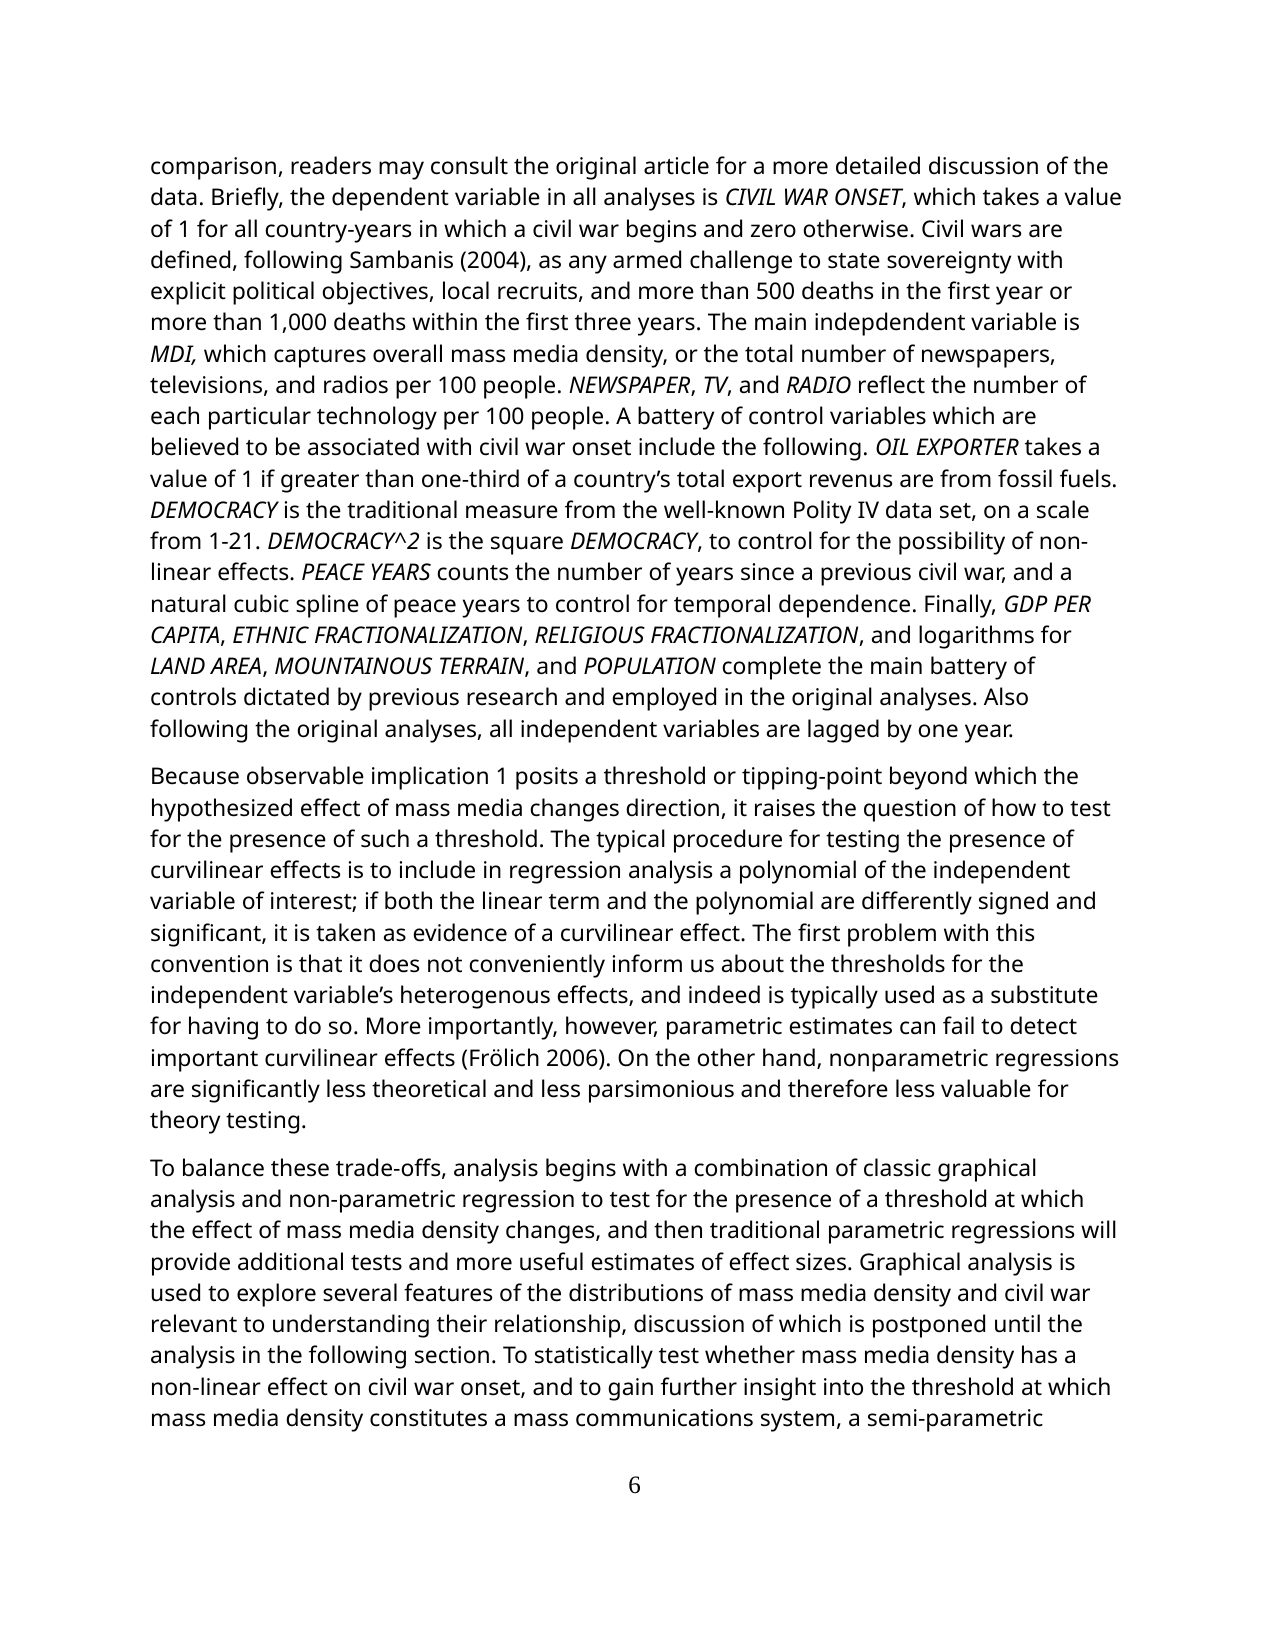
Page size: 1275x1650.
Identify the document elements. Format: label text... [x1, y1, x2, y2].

text comparison, readers may consult the original article for a more detailed discussion of the data. Briefly, the dependent variable in all analyses is CIVIL WAR ONSET, which takes a value of 1 for all country-years in which a civil war begins and zero otherwise. Civil wars are defined, following Sambanis (2004), as any armed challenge to state sovereignty with explicit political objectives, local recruits, and more than 500 deaths in the first year or more than 1,000 deaths within the first three years. The main indepdendent variable is MDI, which captures overall mass media density, or the total number of newspapers, televisions, and radios per 100 people. NEWSPAPER, TV, and RADIO reflect the number of each particular technology per 100 people. A battery of control variables which are believed to be associated with civil war onset include the following. OIL EXPORTER takes a value of 1 if greater than one-third of a country’s total export revenus are from fossil fuels. DEMOCRACY is the traditional measure from the well-known Polity IV data set, on a scale from 1-21. DEMOCRACY^2 is the square DEMOCRACY, to control for the possibility of non-linear effects. PEACE YEARS counts the number of years since a previous civil war, and a natural cubic spline of peace years to control for temporal dependence. Finally, GDP PER CAPITA, ETHNIC FRACTIONALIZATION, RELIGIOUS FRACTIONALIZATION, and logarithms for LAND AREA, MOUNTAINOUS TERRAIN, and POPULATION complete the main battery of controls dictated by previous research and employed in the original analyses. Also following the original analyses, all independent variables are lagged by one year. [150, 150, 1125, 744]
text Because observable implication 1 posits a threshold or tipping-point beyond which the hypothesized effect of mass media changes direction, it raises the question of how to test for the presence of such a threshold. The typical procedure for testing the presence of curvilinear effects is to include in regression analysis a polynomial of the independent variable of interest; if both the linear term and the polynomial are differently signed and significant, it is taken as evidence of a curvilinear effect. The first problem with this convention is that it does not conveniently inform us about the thresholds for the independent variable’s heterogenous effects, and indeed is typically used as a substitute for having to do so. More importantly, however, parametric estimates can fail to detect important curvilinear effects (Frölich 2006). On the other hand, nonparametric regressions are significantly less theoretical and less parsimonious and therefore less valuable for theory testing. [150, 760, 1125, 1135]
text To balance these trade-offs, analysis begins with a combination of classic graphical analysis and non-parametric regression to test for the presence of a threshold at which the effect of mass media density changes, and then traditional parametric regressions will provide additional tests and more useful estimates of effect sizes. Graphical analysis is used to explore several features of the distributions of mass media density and civil war relevant to understanding their relationship, discussion of which is postponed until the analysis in the following section. To statistically test whether mass media density has a non-linear effect on civil war onset, and to gain further insight into the threshold at which mass media density constitutes a mass communications system, a semi-parametric [150, 1152, 1125, 1433]
